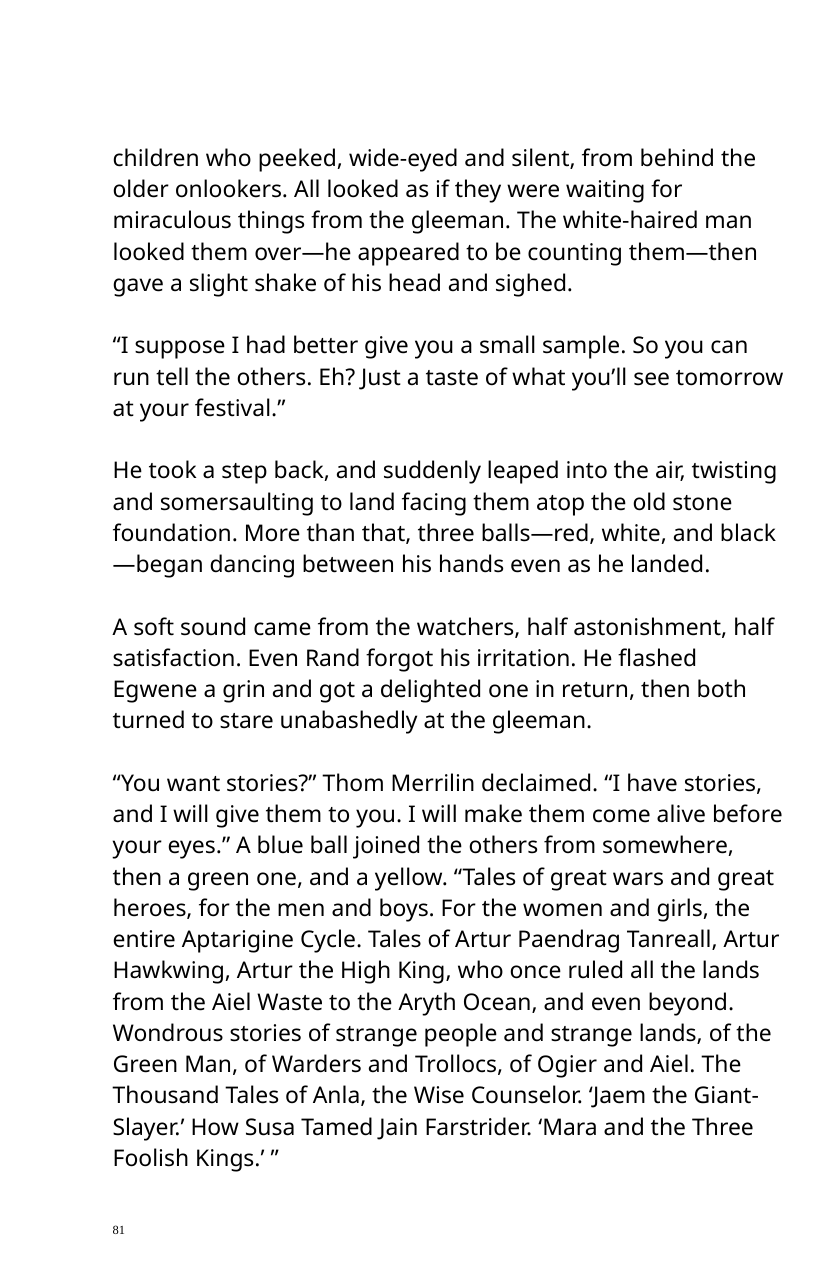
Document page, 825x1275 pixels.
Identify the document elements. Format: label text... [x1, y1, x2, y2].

text A soft sound came from the watchers, half astonishment, half satisfaction. Even Rand forgot his irritation. He flashed Egwene a grin and got a delighted one in return, then both turned to stare unabashedly at the gleeman. [112, 611, 787, 736]
text “You want stories?” Thom Merrilin declaimed. “I have stories, and I will give them to you. I will make them come alive before your eyes.” A blue ball joined the others from somewhere, then a green one, and a yellow. “Tales of great wars and great heroes, for the men and boys. For the women and girls, the entire Aptarigine Cycle. Tales of Artur Paendrag Tanreall, Artur Hawkwing, Artur the High King, who once ruled all the lands from the Aiel Waste to the Aryth Ocean, and even beyond. Wondrous stories of strange people and strange lands, of the Green Man, of Warders and Trollocs, of Ogier and Aiel. The Thousand Tales of Anla, the Wise Counselor. ‘Jaem the Giant-Slayer.’ How Susa Tamed Jain Farstrider. ‘Mara and the Three Foolish Kings.’ ” [112, 767, 787, 1173]
text He took a step back, and suddenly leaped into the air, twisting and somersaulting to land facing them atop the old stone foundation. More than that, three balls—red, white, and black—began dancing between his hands even as he landed. [112, 454, 787, 579]
text “I suppose I had better give you a small sample. So you can run tell the others. Eh? Just a taste of what you’ll see tomorrow at your festival.” [112, 329, 787, 423]
text children who peeked, wide-eyed and silent, from behind the older onlookers. All looked as if they were waiting for miraculous things from the gleeman. The white-haired man looked them over—he appeared to be counting them—then gave a slight shake of his head and sighed. [112, 142, 787, 298]
